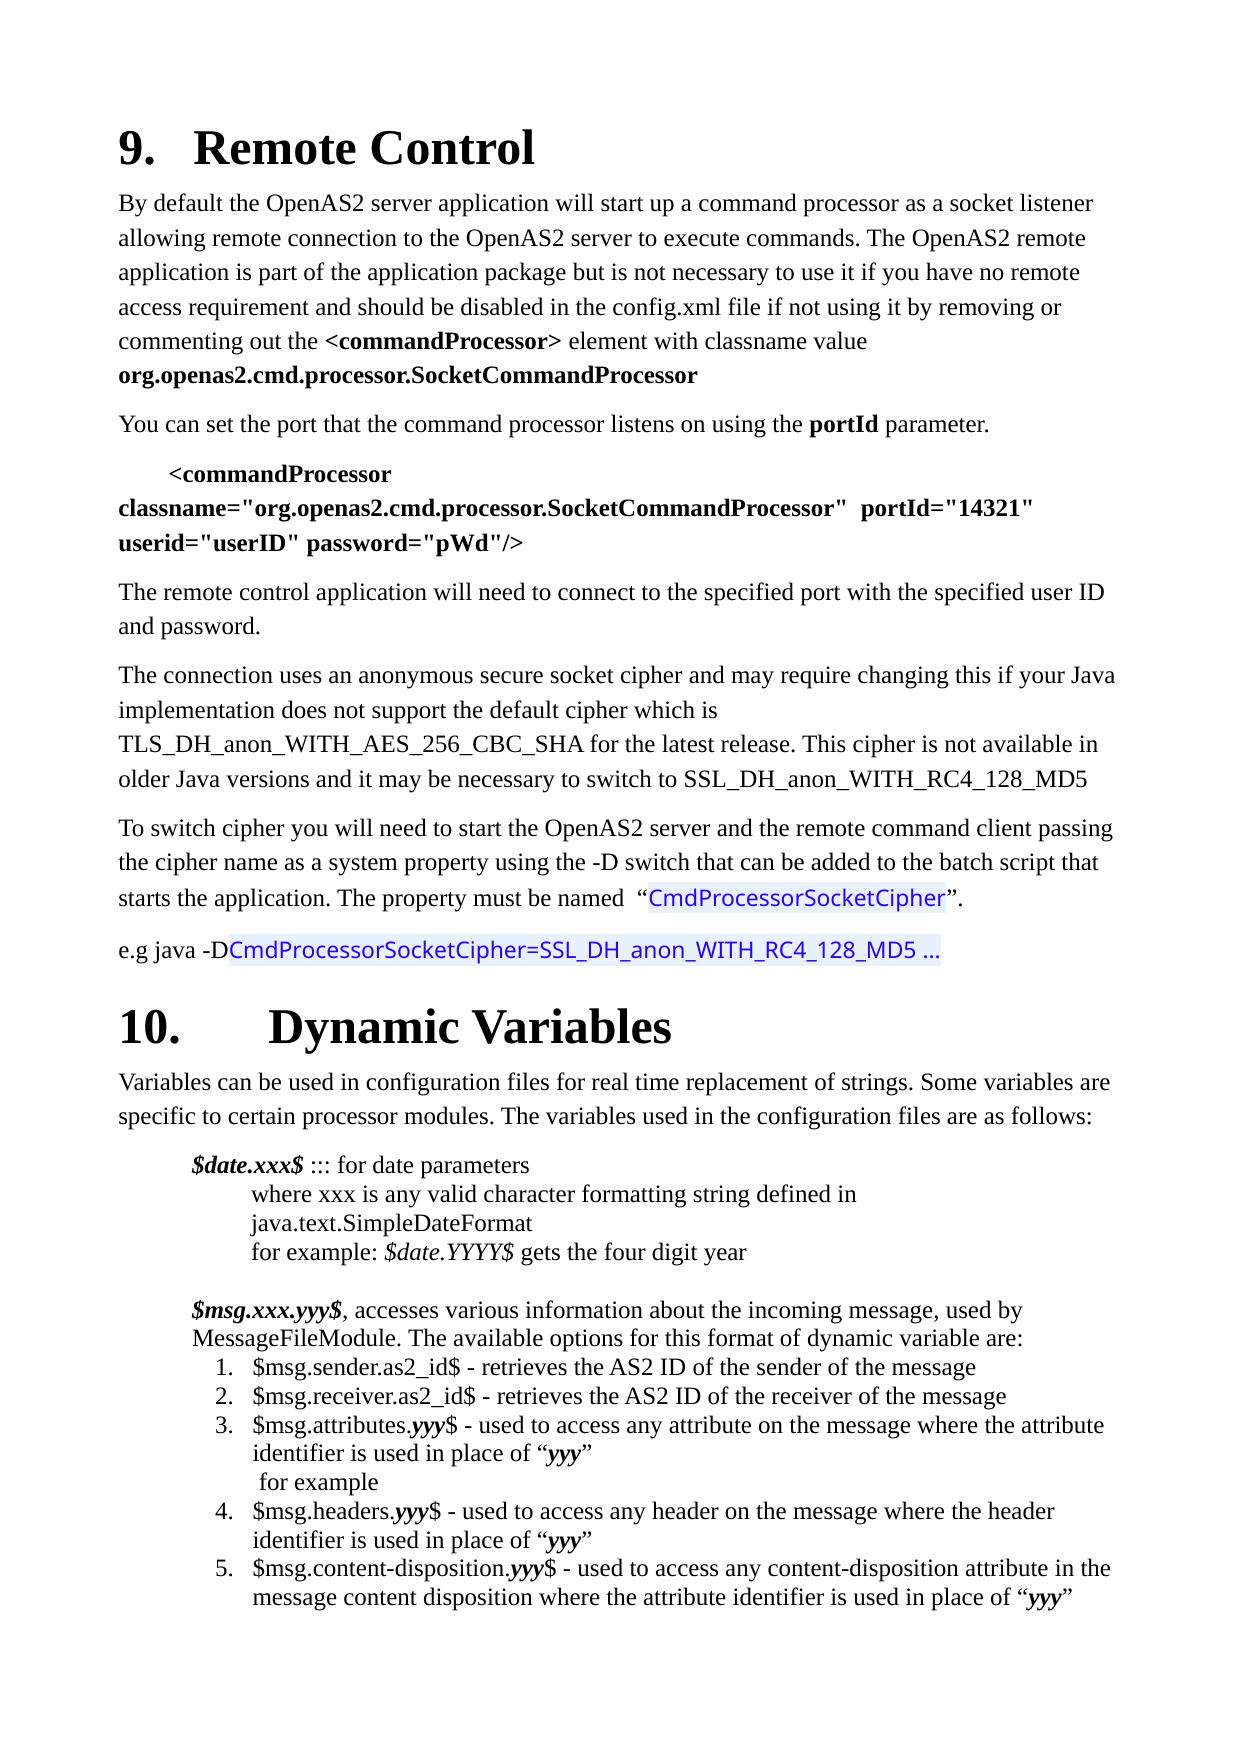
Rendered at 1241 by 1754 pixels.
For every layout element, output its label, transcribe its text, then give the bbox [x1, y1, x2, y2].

list $msg.receiver.as2_id$ - retrieves the AS2 ID of the receiver of the message [215, 1381, 1122, 1410]
text To switch cipher you will need to start the OpenAS2 server and the remote command client passing the cipher name as a system property using the -D switch that can be added to the batch script that starts the application. The property must be named “CmdProcessorSocketCipher”. [118, 813, 1122, 913]
subtitle Remote Control [118, 118, 1122, 176]
list $msg.content-disposition.yyy$ - used to access any content-disposition attribute in the message content disposition where the attribute identifier is used in place of “yyy” [215, 1553, 1122, 1611]
list $msg.headers.yyy$ - used to access any header on the message where the header identifier is used in place of “yyy” [215, 1496, 1122, 1553]
text <commandProcessor classname="org.openas2.cmd.processor.SocketCommandProcessor" portId="14321" userid="userID" password="pWd"/> [118, 459, 1122, 556]
text By default the OpenAS2 server application will start up a command processor as a socket listener allowing remote connection to the OpenAS2 server to execute commands. The OpenAS2 remote application is part of the application package but is not necessary to use it if you have no remote access requirement and should be disabled in the config.xml file if not using it by removing or commenting out the <commandProcessor> element with classname value org.openas2.cmd.processor.SocketCommandProcessor [118, 188, 1122, 389]
subtitle $date.xxx$ ::: for date parameters [162, 1150, 1122, 1179]
text You can set the port that the command processor listens on using the portId parameter. [118, 409, 1122, 438]
text Variables can be used in configuration files for real time replacement of strings. Some variables are specific to certain processor modules. The variables used in the configuration files are as follows: [118, 1067, 1122, 1130]
list $msg.attributes.yyy$ - used to access any attribute on the message where the attribute identifier is used in place of “yyy” for example [215, 1410, 1122, 1496]
text e.g java -DCmdProcessorSocketCipher=SSL_DH_anon_WITH_RC4_128_MD5 … [118, 934, 1122, 966]
subtitle $msg.xxx.yyy$, accesses various information about the incoming message, used by MessageFileModule. The available options for this format of dynamic variable are: [162, 1295, 1122, 1352]
list $msg.sender.as2_id$ - retrieves the AS2 ID of the sender of the message [215, 1352, 1122, 1381]
list where xxx is any valid character formatting string defined in java.text.SimpleDateFormat for example: $date.YYYY$ gets the four digit year [221, 1179, 1122, 1265]
text The connection uses an anonymous secure socket cipher and may require changing this if your Java implementation does not support the default cipher which is TLS_DH_anon_WITH_AES_256_CBC_SHA for the latest release. This cipher is not available in older Java versions and it may be necessary to switch to SSL_DH_anon_WITH_RC4_128_MD5 [118, 660, 1122, 792]
subtitle Dynamic Variables [118, 997, 1122, 1054]
text The remote control application will need to connect to the specified port with the specified user ID and password. [118, 577, 1122, 640]
